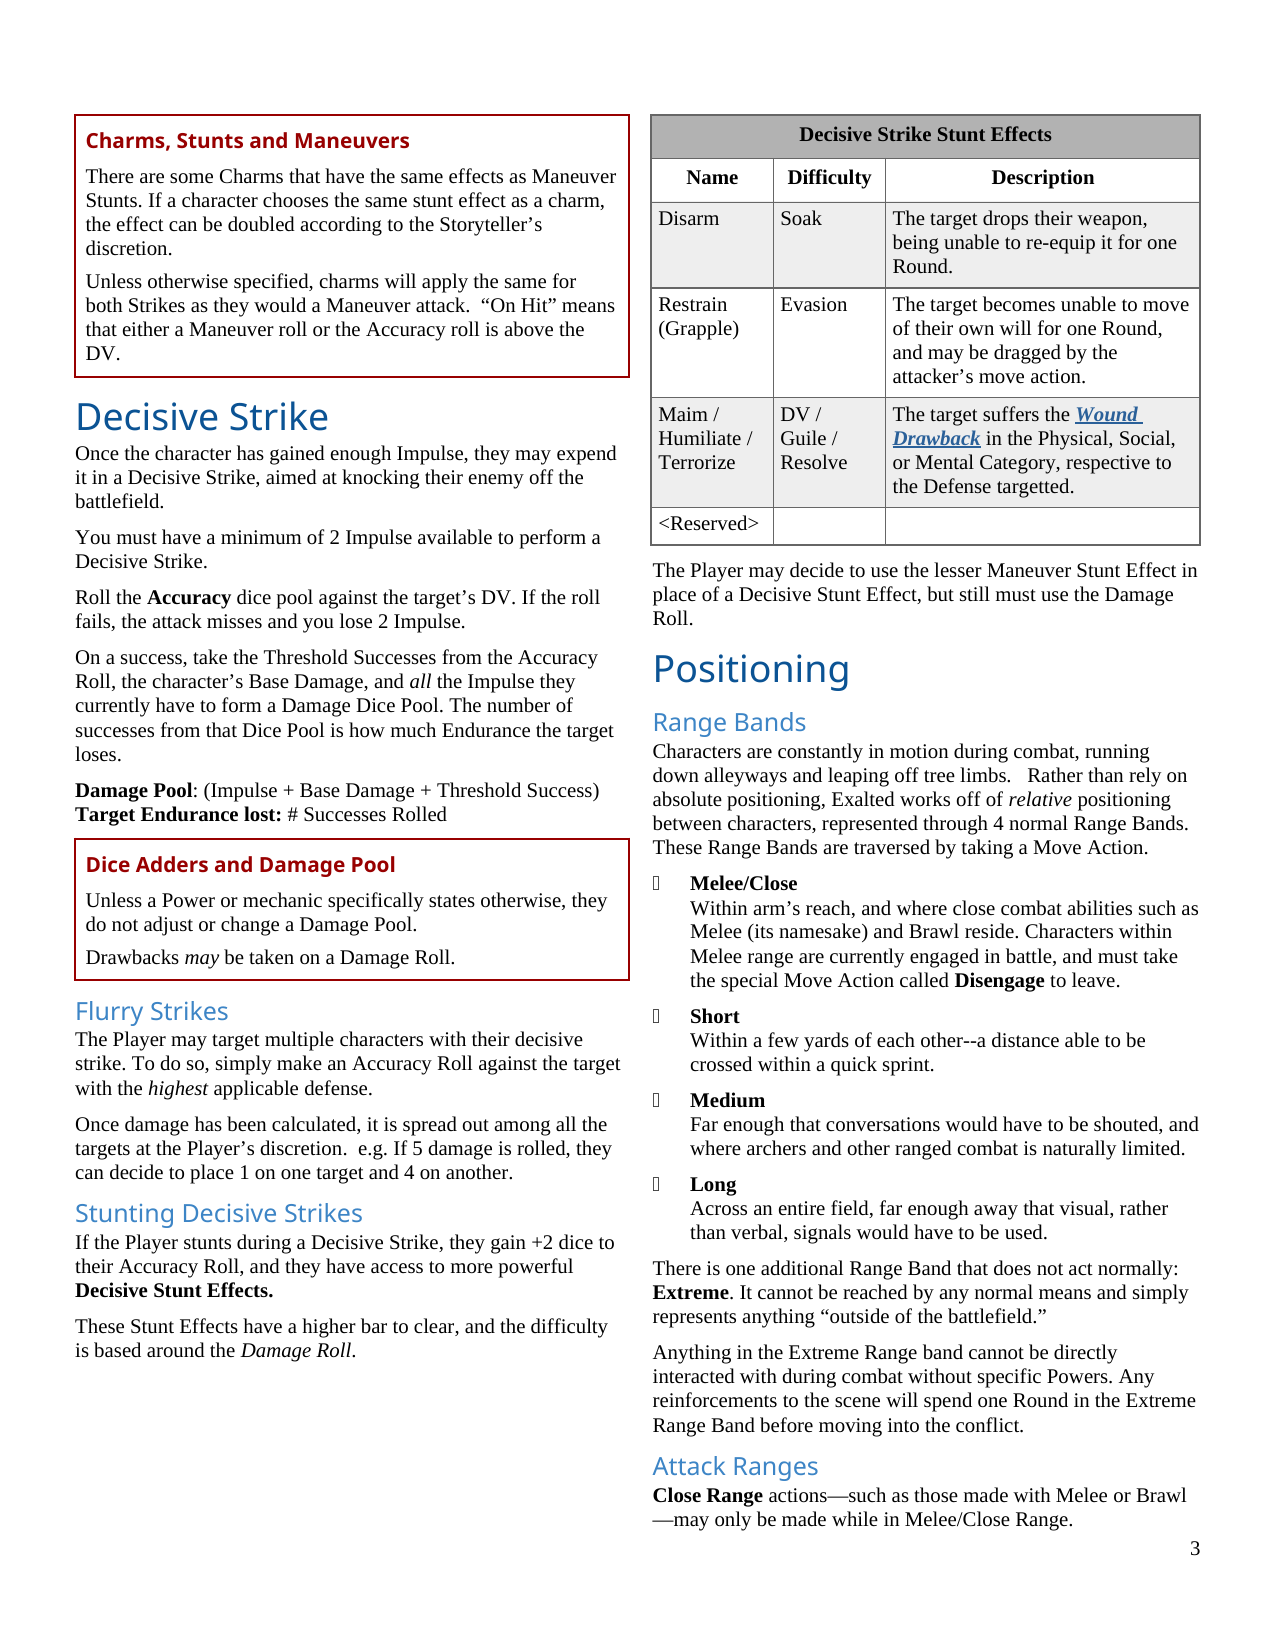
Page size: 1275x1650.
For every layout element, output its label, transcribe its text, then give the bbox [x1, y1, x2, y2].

table_cell The target becomes unable to move of their own will for one Round, and may be dragged by the attacker’s move action. [886, 289, 1199, 397]
text The Player may target multiple characters with their decisive strike. To do so, simply make an Accuracy Roll against the target with the highest applicable defense. [75, 1027, 622, 1099]
text Characters are constantly in motion during combat, running down alleyways and leaping off tree limbs. Rather than rely on absolute positioning, Exalted works off of relative positioning between characters, represented through 4 normal Range Bands. These Range Bands are traversed by taking a Move Action. [652, 739, 1200, 859]
text If the Player stunts during a Decisive Strike, they gain +2 dice to their Accuracy Roll, and they have access to more powerful Decisive Stunt Effects. [75, 1230, 622, 1302]
table_cell [886, 508, 1199, 544]
subtitle Range Bands [652, 705, 1200, 739]
list Long Across an entire field, far enough away that visual, rather than verbal, signals would have to be used. [652, 1172, 1200, 1244]
text There is one additional Range Band that does not act normally: Extreme. It cannot be reached by any normal means and simply represents anything “outside of the battlefield.” [652, 1256, 1200, 1328]
list Melee/Close Within arm’s reach, and where close combat abilities such as Melee (its namesake) and Brawl reside. Characters within Melee range are currently engaged in battle, and must take the special Move Action called Disengage to leave. [652, 871, 1200, 992]
table_cell Restrain (Grapple) [652, 289, 773, 397]
table_cell Description [886, 159, 1199, 201]
table_cell Name [652, 159, 773, 201]
subtitle Decisive Strike [75, 390, 622, 441]
table_cell Maim / Humiliate / Terrorize [652, 398, 773, 507]
text Anything in the Extreme Range band cannot be directly interacted with during combat without specific Powers. Any reinforcements to the scene will spend one Round in the Extreme Range Band before moving into the conflict. [652, 1340, 1200, 1437]
subtitle Attack Ranges [652, 1448, 1200, 1483]
table_header Decisive Strike Stunt Effects [652, 116, 1199, 158]
list Medium Far enough that conversations would have to be shouted, and where archers and other ranged combat is naturally limited. [652, 1088, 1200, 1160]
text Roll the Accuracy dice pool against the target’s DV. If the roll fails, the attack misses and you lose 2 Impulse. [75, 585, 622, 633]
subtitle Stunting Decisive Strikes [75, 1196, 622, 1230]
text Damage Pool: (Impulse + Base Damage + Threshold Success) Target Endurance lost: # Successes Rolled [75, 778, 622, 826]
table_cell <Reserved> [652, 508, 773, 544]
text Once damage has been calculated, it is spread out among all the targets at the Player’s discretion. e.g. If 5 damage is rolled, they can decide to place 1 on one target and 4 on another. [75, 1111, 622, 1184]
table_cell Disarm [652, 203, 773, 287]
text These Stunt Effects have a higher bar to clear, and the difficulty is based around the Damage Roll. [75, 1314, 622, 1362]
table_cell DV / Guile / Resolve [774, 398, 885, 507]
table_cell Evasion [774, 289, 885, 397]
text On a success, take the Threshold Successes from the Accuracy Roll, the character’s Base Damage, and all the Impulse they currently have to form a Damage Dice Pool. The number of successes from that Dice Pool is how much Endurance the target loses. [75, 645, 622, 766]
subtitle Positioning [652, 642, 1200, 693]
table_cell The target drops their weapon, being unable to re-equip it for one Round. [886, 203, 1199, 287]
text Close Range actions—such as those made with Melee or Brawl—may only be made while in Melee/Close Range. [652, 1483, 1200, 1531]
table_cell [774, 508, 885, 544]
text Once the character has gained enough Impulse, they may expend it in a Decisive Strike, aimed at knocking their enemy off the battlefield. [75, 441, 622, 513]
table_cell Difficulty [774, 159, 885, 201]
text The Player may decide to use the lesser Maneuver Stunt Effect in place of a Decisive Stunt Effect, but still must use the Damage Roll. [652, 558, 1200, 630]
list Short Within a few yards of each other--a distance able to be crossed within a quick sprint. [652, 1004, 1200, 1076]
table_cell The target suffers the Wound Drawback in the Physical, Social, or Mental Category, respective to the Defense targetted. [886, 398, 1199, 507]
table_header Dice Adders and Damage Pool Unless a Power or mechanic specifically states otherwise, they do not adjust or change a Damage Pool. Drawbacks may be taken on a Damage Roll. [76, 840, 628, 979]
table_header Charms, Stunts and Maneuvers There are some Charms that have the same effects as Maneuver Stunts. If a character chooses the same stunt effect as a charm, the effect can be doubled according to the Storyteller’s discretion. Unless otherwise specified, charms will apply the same for both Strikes as they would a Maneuver attack. “On Hit” means that either a Maneuver roll or the Accuracy roll is above the DV. [76, 116, 628, 376]
subtitle Flurry Strikes [75, 993, 622, 1027]
table_cell Soak [774, 203, 885, 287]
text You must have a minimum of 2 Impulse available to perform a Decisive Strike. [75, 525, 622, 573]
